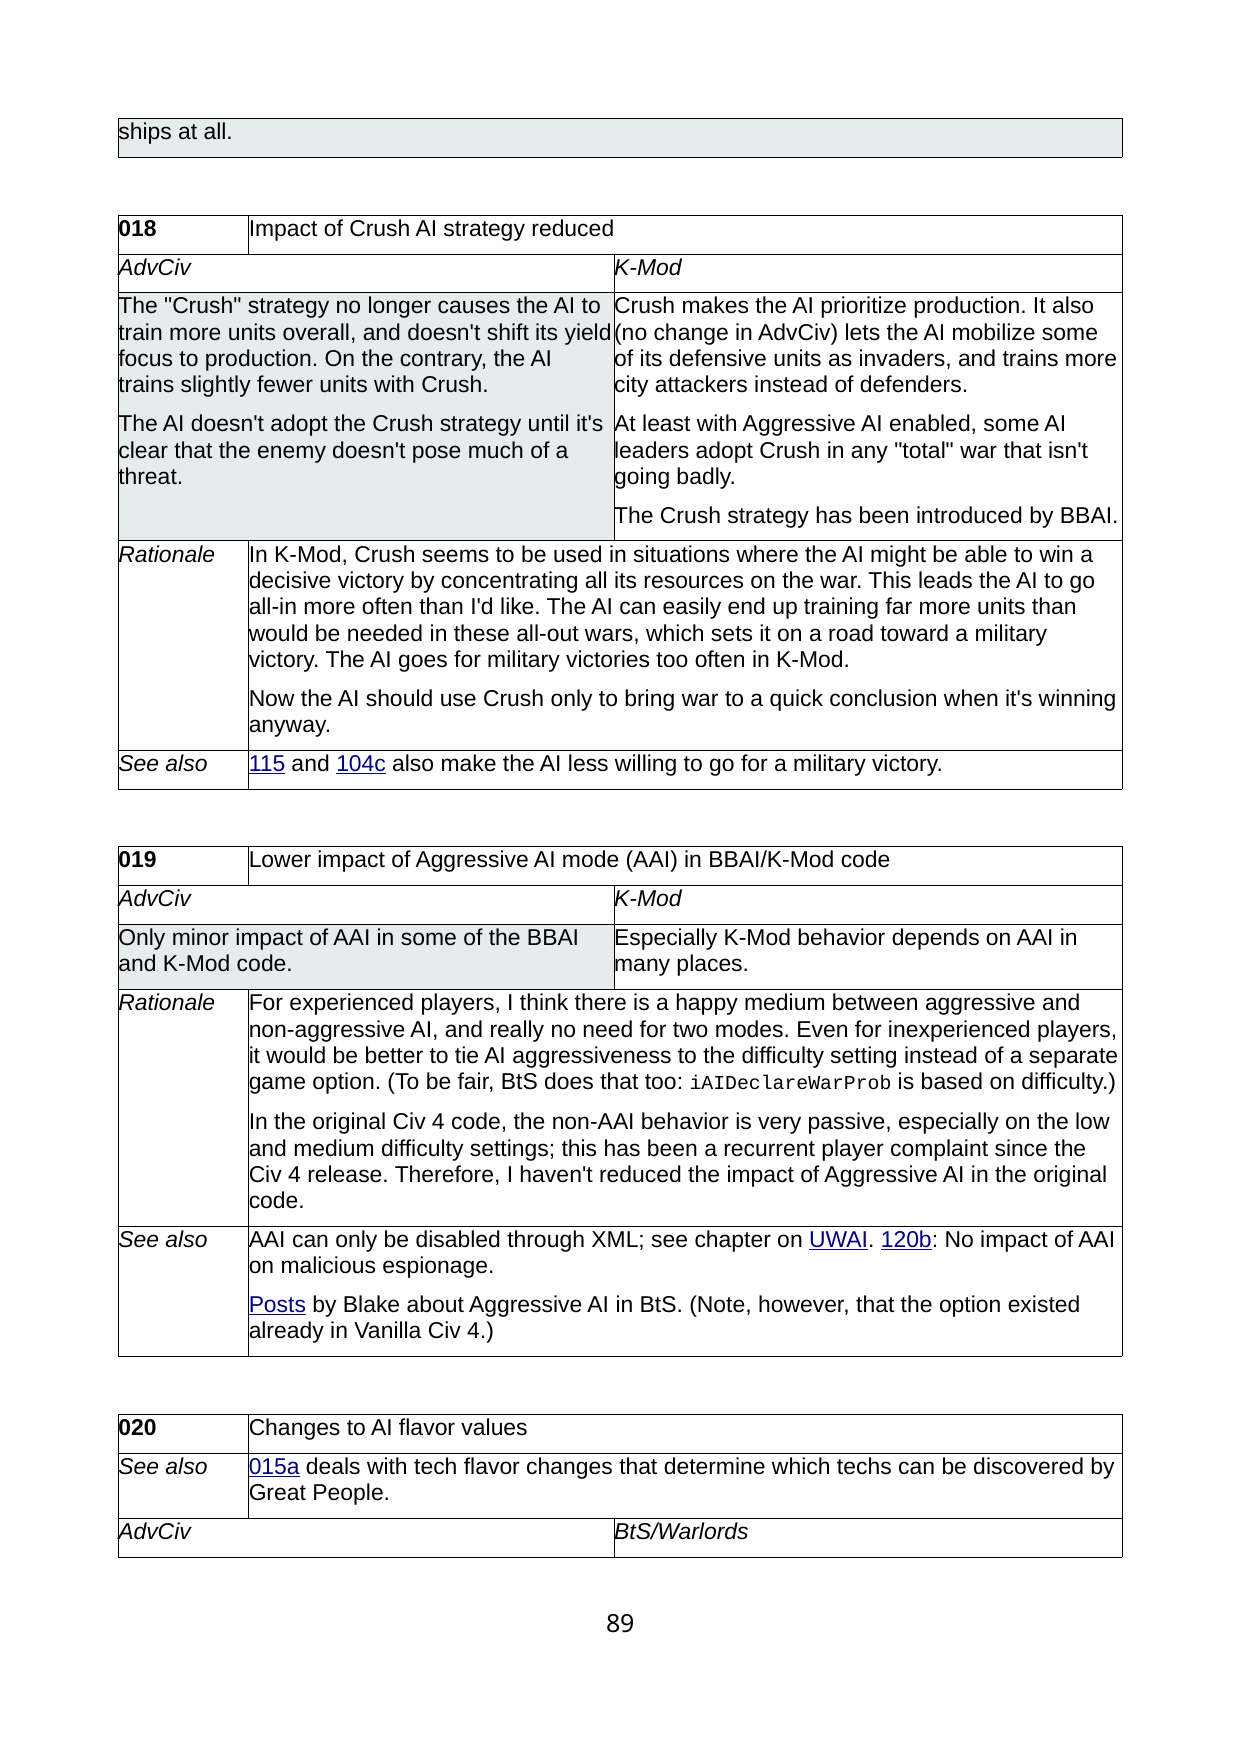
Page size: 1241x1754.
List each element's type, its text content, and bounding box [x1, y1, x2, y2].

table_header 018 [119, 216, 248, 253]
table_cell K-Mod [615, 255, 1122, 292]
table_cell AdvCiv [119, 1519, 614, 1557]
table_cell See also [119, 1454, 248, 1518]
table_cell Crush makes the AI prioritize production. It also (no change in AdvCiv) lets the AI mobilize some of its defensive units as invaders, and trains more city attackers instead of defenders. At least with Aggressive AI enabled, some AI leaders adopt Crush in any "total" war that isn't going badly. The Crush strategy has been introduced by BBAI. [615, 293, 1122, 540]
table_cell See also [119, 751, 248, 789]
table_cell 115 and 104c also make the AI less willing to go for a military victory. [249, 751, 1122, 789]
table_cell Especially K-Mod behavior depends on AAI in many places. [615, 925, 1122, 989]
table_cell In K-Mod, Crush seems to be used in situations where the AI might be able to win a decisive victory by concentrating all its resources on the war. This leads the AI to go all-in more often than I'd like. The AI can easily end up training far more units than would be needed in these all-out wars, which sets it on a road toward a military victory. The AI goes for military victories too often in K-Mod. Now the AI should use Crush only to bring war to a quick conclusion when it's winning anyway. [249, 541, 1122, 750]
table_header Impact of Crush AI strategy reduced [249, 216, 1122, 253]
table_cell Only minor impact of AAI in some of the BBAI and K-Mod code. [119, 925, 614, 989]
table_cell For experienced players, I think there is a happy medium between aggressive and non-aggressive AI, and really no need for two modes. Even for inexperienced players, it would be better to tie AI aggressiveness to the difficulty setting instead of a separate game option. (To be fair, BtS does that too: iAIDeclareWarProb is based on difficulty.) In the original Civ 4 code, the non-AAI behavior is very passive, especially on the low and medium difficulty settings; this has been a recurrent player complaint since the Civ 4 release. Therefore, I haven't reduced the impact of Aggressive AI in the original code. [249, 990, 1122, 1226]
table_header Changes to AI flavor values [249, 1415, 1122, 1453]
table_cell Rationale [119, 990, 248, 1226]
table_cell 015a deals with tech flavor changes that determine which techs can be discovered by Great People. [249, 1454, 1122, 1518]
table_cell AAI can only be disabled through XML; see chapter on UWAI. 120b: No impact of AAI on malicious espionage. Posts by Blake about Aggressive AI in BtS. (Note, however, that the option existed already in Vanilla Civ 4.) [249, 1227, 1122, 1356]
table_cell The "Crush" strategy no longer causes the AI to train more units overall, and doesn't shift its yield focus to production. On the contrary, the AI trains slightly fewer units with Crush. The AI doesn't adopt the Crush strategy until it's clear that the enemy doesn't pose much of a threat. [119, 293, 614, 540]
table_cell See also [119, 1227, 248, 1356]
table_header Lower impact of Aggressive AI mode (AAI) in BBAI/K-Mod code [249, 847, 1122, 885]
table_cell BtS/Warlords [615, 1519, 1122, 1557]
table_cell ships at all. [119, 119, 1122, 157]
table_cell K-Mod [615, 886, 1122, 924]
table_cell AdvCiv [119, 886, 614, 924]
table_cell AdvCiv [119, 255, 614, 292]
table_cell Rationale [119, 541, 248, 750]
table_header 020 [119, 1415, 248, 1453]
table_header 019 [119, 847, 248, 885]
